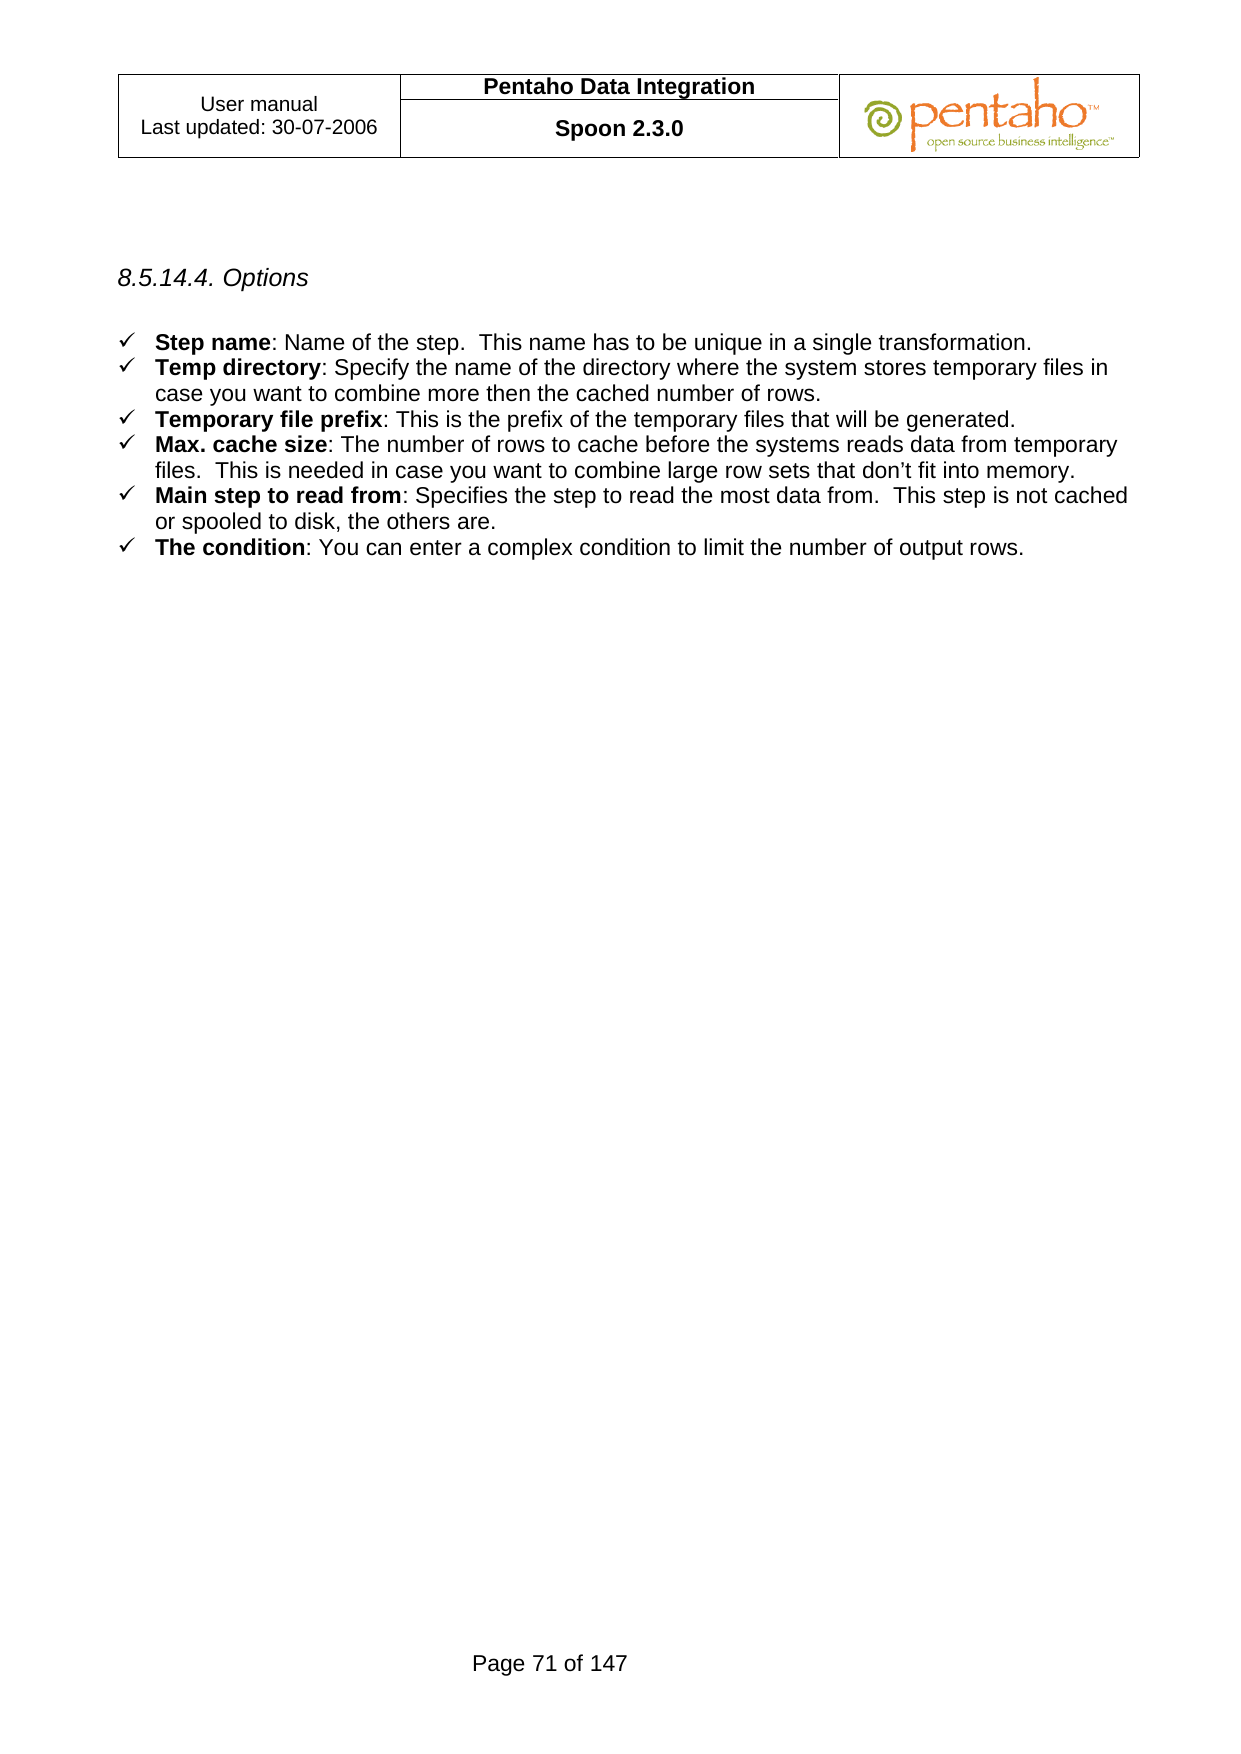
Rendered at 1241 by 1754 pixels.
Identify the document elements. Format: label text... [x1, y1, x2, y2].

list Step name: Name of the step. This name has to be unique in a single transformation. [117, 329, 1137, 355]
subtitle Options [117, 263, 1137, 291]
list Max. cache size: The number of rows to cache before the systems reads data from temporary files. This is needed in case you want to combine large row sets that don’t fit into memory. [117, 432, 1137, 483]
list The condition: You can enter a complex condition to limit the number of output rows. [117, 534, 1137, 560]
list Temp directory: Specify the name of the directory where the system stores temporary files in case you want to combine more then the cached number of rows. [117, 355, 1137, 406]
list Main step to read from: Specifies the step to read the most data from. This step is not cached or spooled to disk, the others are. [117, 483, 1137, 534]
list Temporary file prefix: This is the prefix of the temporary files that will be generated. [117, 406, 1137, 432]
